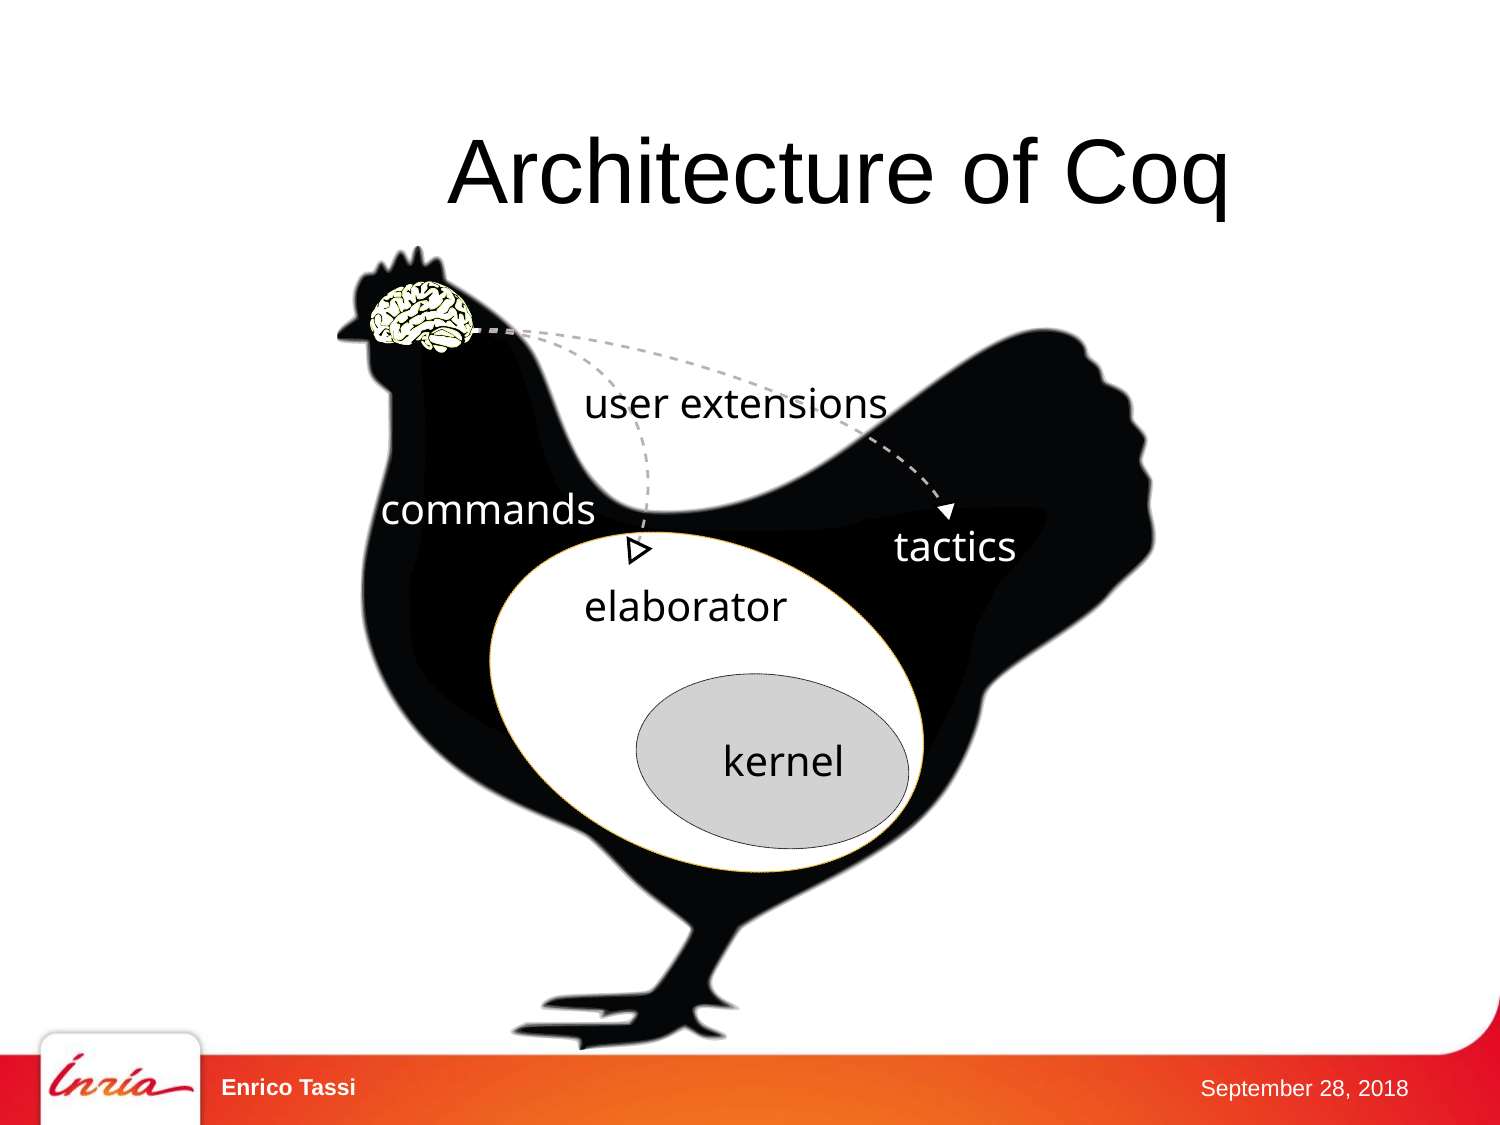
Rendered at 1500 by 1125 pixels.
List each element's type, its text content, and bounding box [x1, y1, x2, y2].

picture [0, 245, 1500, 1125]
title Architecture of Coq [221, 77, 1459, 266]
